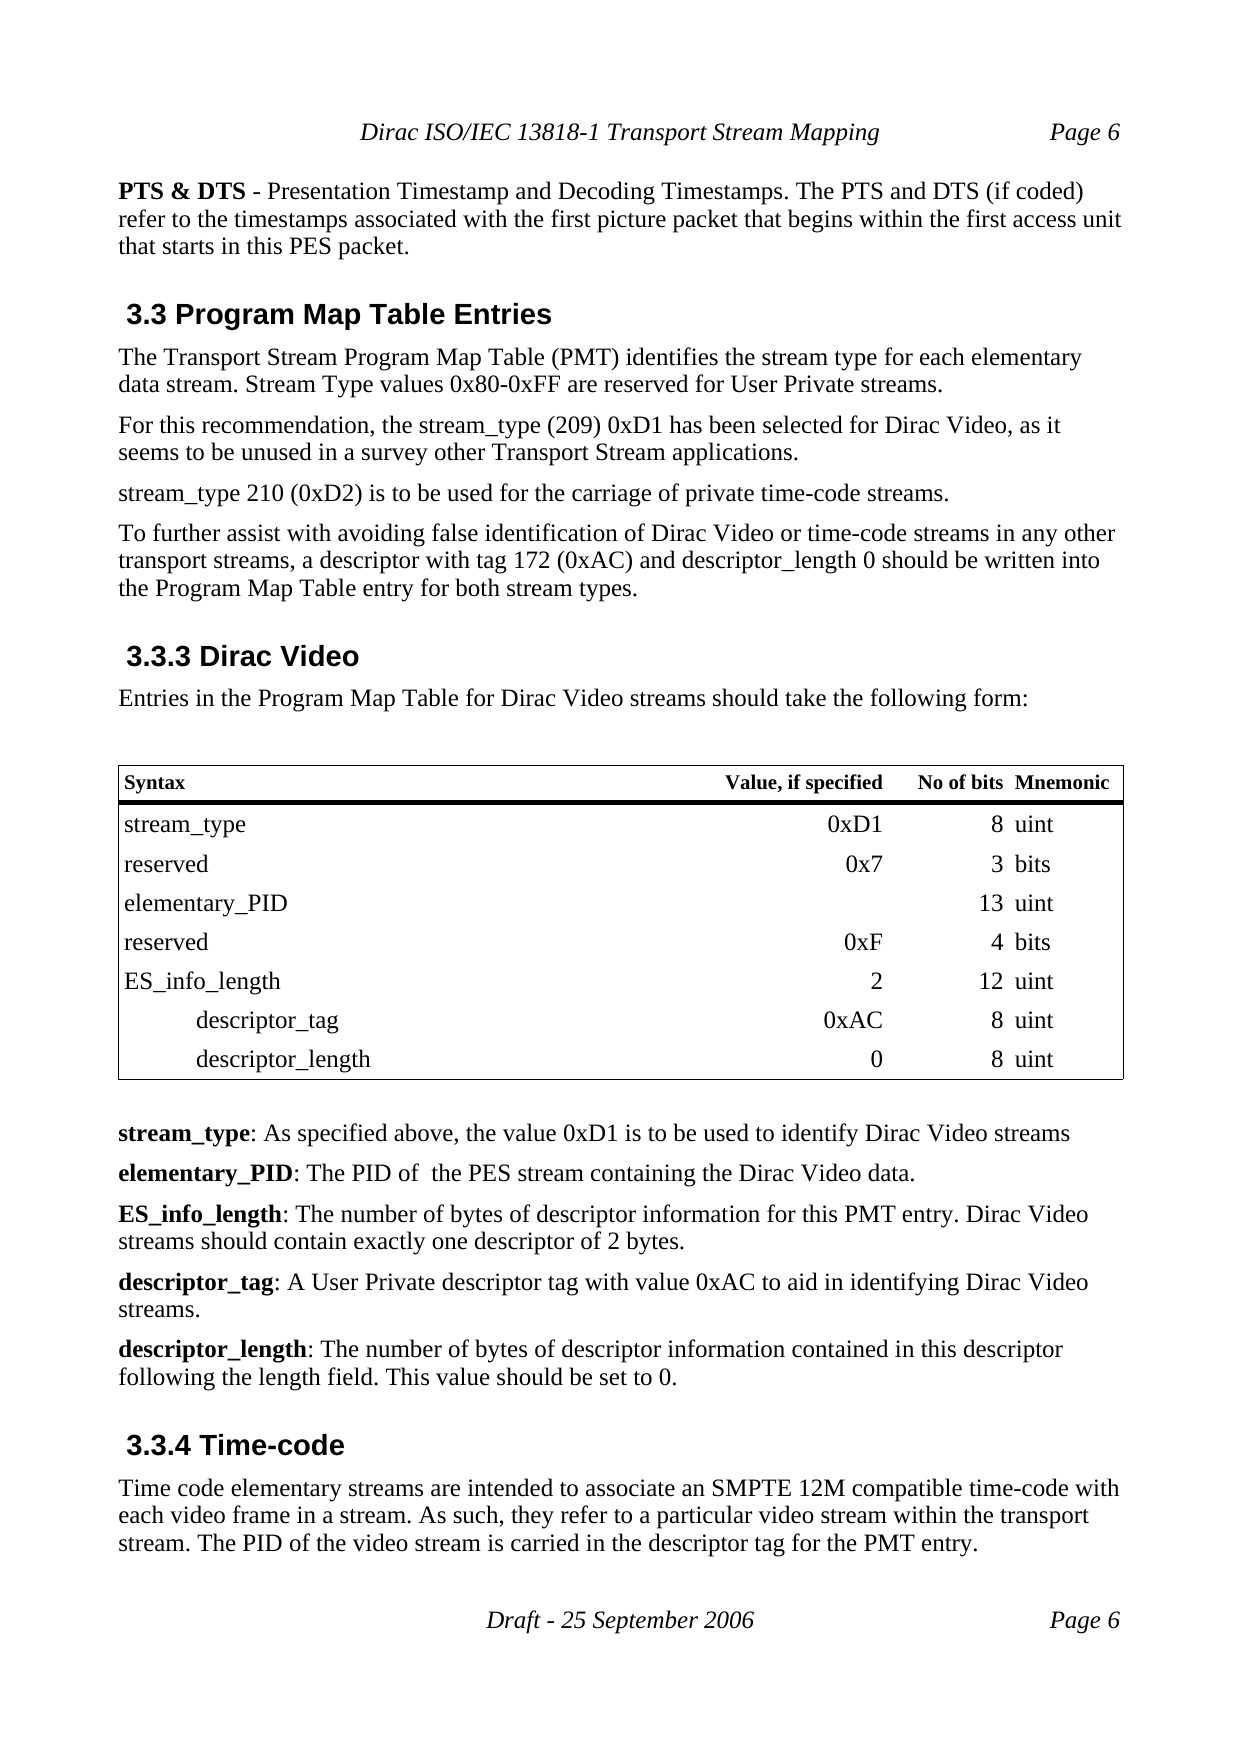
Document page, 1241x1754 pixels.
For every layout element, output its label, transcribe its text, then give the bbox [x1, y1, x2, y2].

text descriptor_length: The number of bytes of descriptor information contained in this descriptor following the length field. This value should be set to 0. [118, 1336, 1122, 1391]
subtitle Program Map Table Entries [118, 298, 1122, 330]
text Entries in the Program Map Table for Dirac Video streams should take the following form: [118, 684, 1122, 712]
table_cell 0 [715, 1040, 888, 1079]
text PTS & DTS - Presentation Timestamp and Decoding Timestamps. The PTS and DTS (if coded) refer to the timestamps associated with the first picture packet that begins within the first access unit that starts in this PES packet. [118, 177, 1122, 260]
table_cell uint [1009, 1040, 1123, 1079]
table_cell uint [1009, 1001, 1123, 1040]
table_cell reserved [119, 844, 715, 883]
text elementary_PID: The PID of the PES stream containing the Dirac Video data. [118, 1159, 1122, 1187]
table_cell 8 [889, 1001, 1009, 1040]
table_cell [715, 883, 888, 922]
text ES_info_length: The number of bytes of descriptor information for this PMT entry. Dirac Video streams should contain exactly one descriptor of 2 bytes. [118, 1200, 1122, 1255]
table_cell uint [1009, 805, 1123, 844]
text stream_type 210 (0xD2) is to be used for the carriage of private time-code streams. [118, 479, 1122, 506]
subtitle Time-code [118, 1428, 1122, 1461]
table_header No of bits [889, 766, 1009, 800]
table_cell ES_info_length [119, 962, 715, 1001]
table_cell 2 [715, 962, 888, 1001]
table_header Mnemonic [1009, 766, 1123, 800]
table_cell 8 [889, 805, 1009, 844]
table_cell elementary_PID [119, 883, 715, 922]
text For this recommendation, the stream_type (209) 0xD1 has been selected for Dirac Video, as it seems to be unused in a survey other Transport Stream applications. [118, 411, 1122, 466]
table_cell 13 [889, 883, 1009, 922]
text Time code elementary streams are intended to associate an SMPTE 12M compatible time-code with each video frame in a stream. As such, they refer to a particular video stream within the transport stream. The PID of the video stream is carried in the descriptor tag for the PMT entry. [118, 1474, 1122, 1557]
table_header Value, if specified [715, 766, 888, 800]
table_cell descriptor_tag [119, 1001, 715, 1040]
table_cell 0xAC [715, 1001, 888, 1040]
table_cell bits [1009, 844, 1123, 883]
table_cell 0x7 [715, 844, 888, 883]
text To further assist with avoiding false identification of Dirac Video or time-code streams in any other transport streams, a descriptor with tag 172 (0xAC) and descriptor_length 0 should be written into the Program Map Table entry for both stream types. [118, 519, 1122, 602]
text stream_type: As specified above, the value 0xD1 is to be used to identify Dirac Video streams [118, 1119, 1122, 1147]
text The Transport Stream Program Map Table (PMT) identifies the stream type for each elementary data stream. Stream Type values 0x80-0xFF are reserved for User Private streams. [118, 343, 1122, 398]
table_cell descriptor_length [119, 1040, 715, 1079]
table_cell 12 [889, 962, 1009, 1001]
subtitle Dirac Video [118, 639, 1122, 672]
table_header Syntax [119, 766, 715, 800]
text descriptor_tag: A User Private descriptor tag with value 0xAC to aid in identifying Dirac Video streams. [118, 1268, 1122, 1323]
table_cell uint [1009, 883, 1123, 922]
table_cell bits [1009, 923, 1123, 962]
table_cell 0xF [715, 923, 888, 962]
table_cell stream_type [119, 805, 715, 844]
table_cell 3 [889, 844, 1009, 883]
table_cell reserved [119, 923, 715, 962]
table_cell 0xD1 [715, 805, 888, 844]
table_cell uint [1009, 962, 1123, 1001]
table_cell 8 [889, 1040, 1009, 1079]
table_cell 4 [889, 923, 1009, 962]
